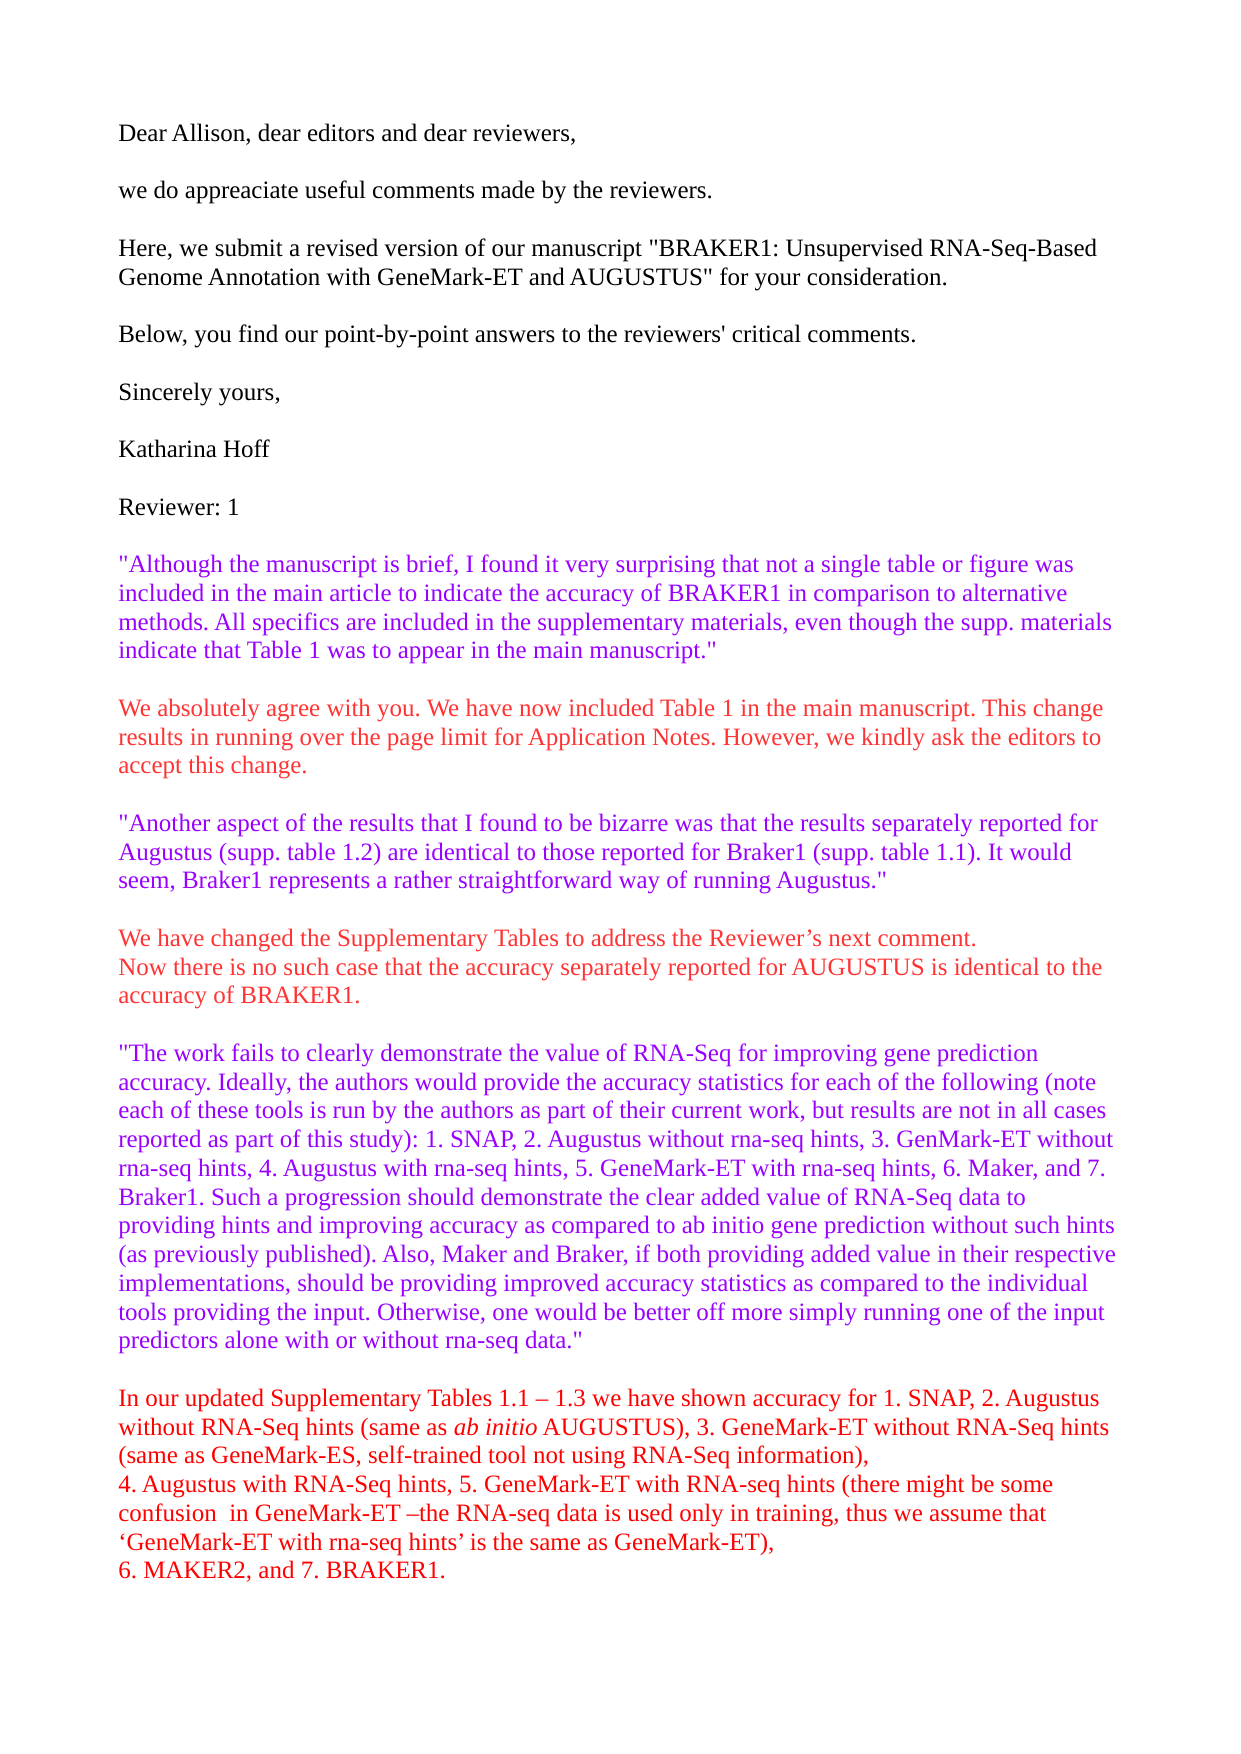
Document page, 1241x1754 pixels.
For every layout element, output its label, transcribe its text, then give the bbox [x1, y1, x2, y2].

text Katharina Hoff [118, 434, 1122, 463]
text "Although the manuscript is brief, I found it very surprising that not a single table or figure was included in the main article to indicate the accuracy of BRAKER1 in comparison to alternative methods. All specifics are included in the supplementary materials, even though the supp. materials indicate that Table 1 was to appear in the main manuscript." [118, 549, 1122, 664]
text "The work fails to clearly demonstrate the value of RNA-Seq for improving gene prediction accuracy. Ideally, the authors would provide the accuracy statistics for each of the following (note each of these tools is run by the authors as part of their current work, but results are not in all cases reported as part of this study): 1. SNAP, 2. Augustus without rna-seq hints, 3. GenMark-ET without rna-seq hints, 4. Augustus with rna-seq hints, 5. GeneMark-ET with rna-seq hints, 6. Maker, and 7. Braker1. Such a progression should demonstrate the clear added value of RNA-Seq data to providing hints and improving accuracy as compared to ab initio gene prediction without such hints (as previously published). Also, Maker and Braker, if both providing added value in their respective implementations, should be providing improved accuracy statistics as compared to the individual tools providing the input. Otherwise, one would be better off more simply running one of the input predictors alone with or without rna-seq data." [118, 1038, 1122, 1354]
text "Another aspect of the results that I found to be bizarre was that the results separately reported for Augustus (supp. table 1.2) are identical to those reported for Braker1 (supp. table 1.1). It would seem, Braker1 represents a rather straightforward way of running Augustus." [118, 808, 1122, 894]
text Sincerely yours, [118, 377, 1122, 406]
text In our updated Supplementary Tables 1.1 – 1.3 we have shown accuracy for 1. SNAP, 2. Augustus without RNA-Seq hints (same as ab initio AUGUSTUS), 3. GeneMark-ET without RNA-Seq hints (same as GeneMark-ES, self-trained tool not using RNA-Seq information), 4. Augustus with RNA-Seq hints, 5. GeneMark-ET with RNA-seq hints (there might be some confusion in GeneMark-ET –the RNA-seq data is used only in training, thus we assume that ‘GeneMark-ET with rna-seq hints’ is the same as GeneMark-ET), 6. MAKER2, and 7. BRAKER1. [118, 1383, 1122, 1584]
text We have changed the Supplementary Tables to address the Reviewer’s next comment. Now there is no such case that the accuracy separately reported for AUGUSTUS is identical to the accuracy of BRAKER1. [118, 923, 1122, 1009]
text Dear Allison, dear editors and dear reviewers, [118, 118, 1122, 147]
text Here, we submit a revised version of our manuscript "BRAKER1: Unsupervised RNA-Seq-Based Genome Annotation with GeneMark-ET and AUGUSTUS" for your consideration. [118, 233, 1122, 291]
text we do appreaciate useful comments made by the reviewers. [118, 176, 1122, 204]
text We absolutely agree with you. We have now included Table 1 in the main manuscript. This change results in running over the page limit for Application Notes. However, we kindly ask the editors to accept this change. [118, 693, 1122, 779]
text Reviewer: 1 [118, 492, 1122, 521]
text Below, you find our point-by-point answers to the reviewers' critical comments. [118, 319, 1122, 348]
